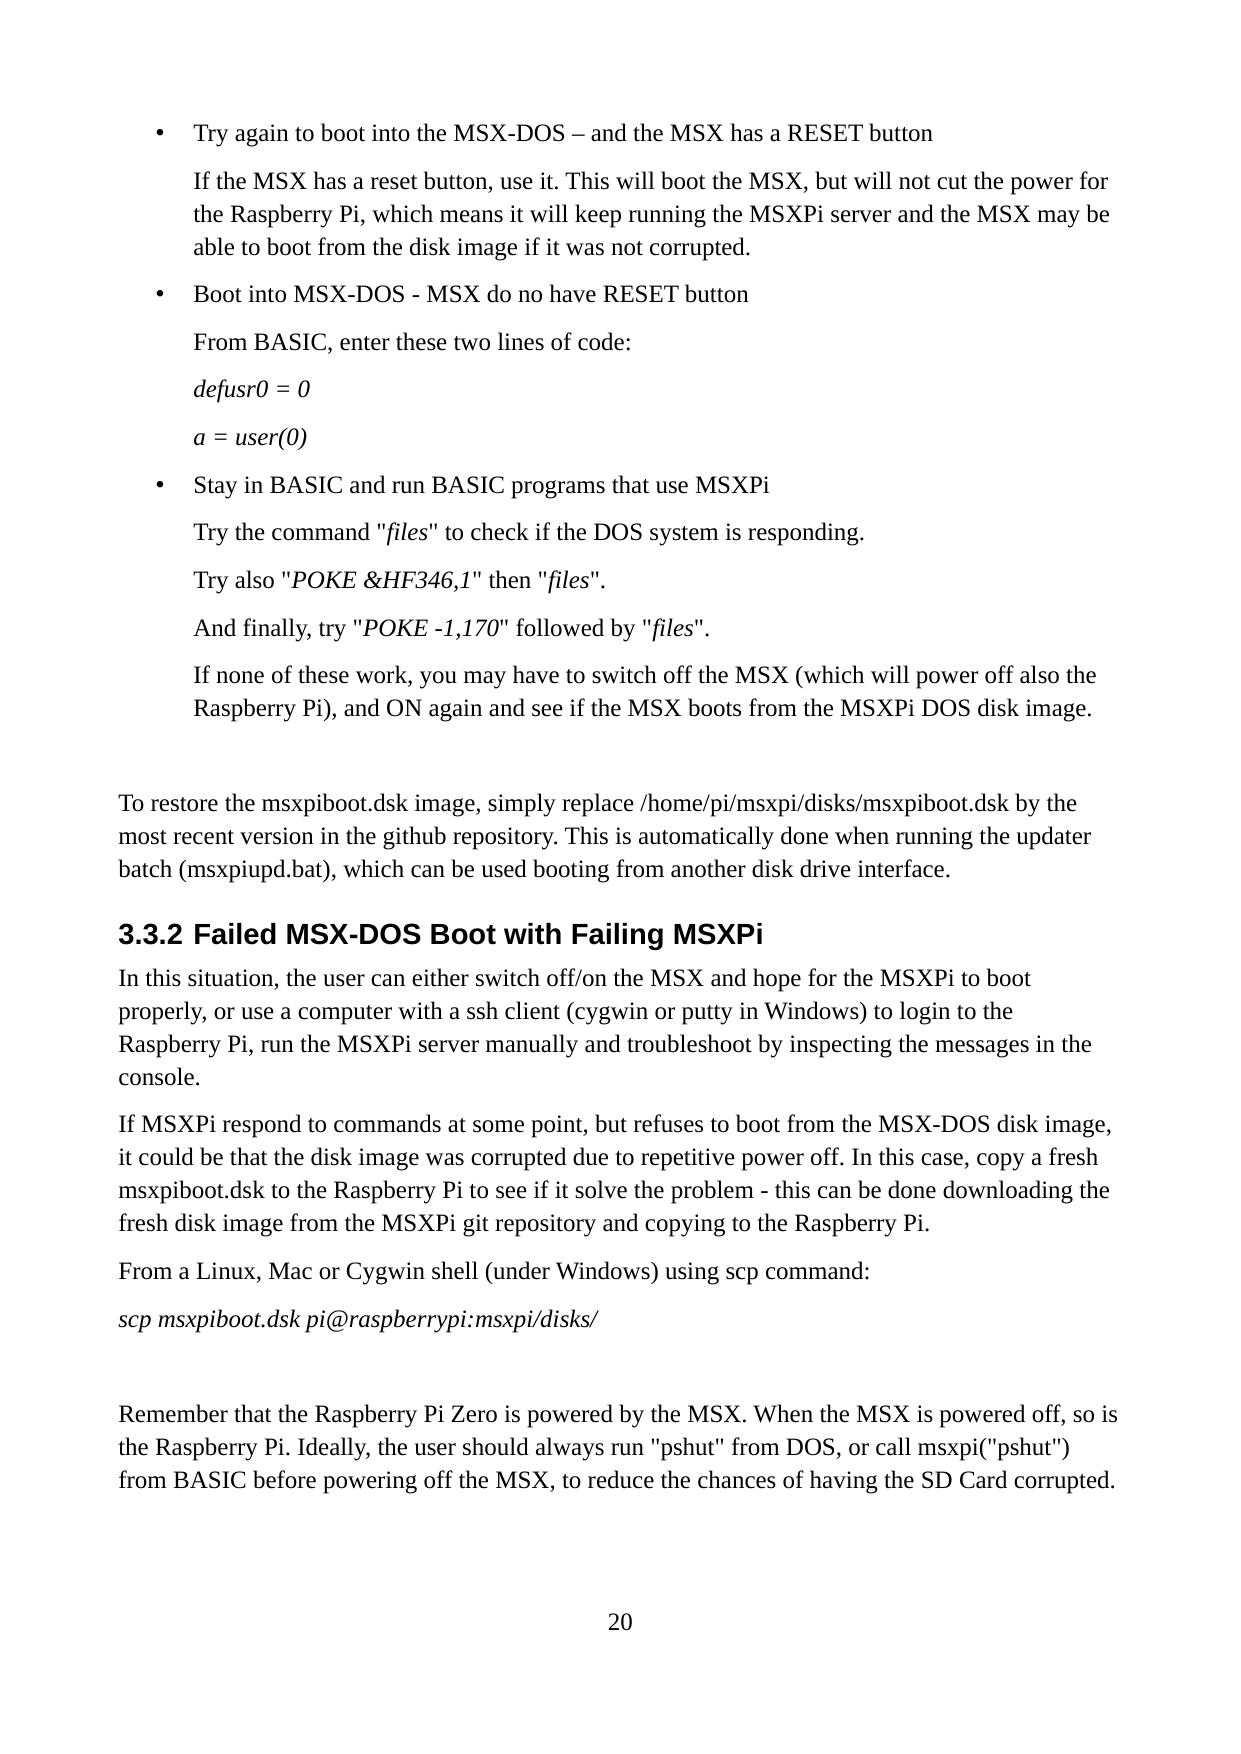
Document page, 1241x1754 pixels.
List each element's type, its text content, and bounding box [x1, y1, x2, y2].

text From a Linux, Mac or Cygwin shell (under Windows) using scp command: [118, 1256, 1122, 1285]
text scp msxpiboot.dsk pi@raspberrypi:msxpi/disks/ [118, 1304, 1122, 1332]
text In this situation, the user can either switch off/on the MSX and hope for the MSXPi to boot properly, or use a computer with a ssh client (cygwin or putty in Windows) to login to the Raspberry Pi, run the MSXPi server manually and troubleshoot by inspecting the messages in the console. [118, 963, 1122, 1091]
list If none of these work, you may have to switch off the MSX (which will power off also the Raspberry Pi), and ON again and see if the MSX boots from the MSXPi DOS disk image. [156, 660, 1122, 722]
list Try again to boot into the MSX-DOS – and the MSX has a RESET button [156, 118, 1122, 147]
text Remember that the Raspberry Pi Zero is powered by the MSX. When the MSX is powered off, so is the Raspberry Pi. Ideally, the user should always run "pshut" from DOS, or call msxpi("pshut") from BASIC before powering off the MSX, to reduce the chances of having the SD Card corrupted. [118, 1399, 1122, 1494]
list Boot into MSX-DOS - MSX do no have RESET button [156, 279, 1122, 308]
list Try the command "files" to check if the DOS system is responding. [156, 517, 1122, 546]
list a = user(0) [156, 422, 1122, 451]
list If the MSX has a reset button, use it. This will boot the MSX, but will not cut the power for the Raspberry Pi, which means it will keep running the MSXPi server and the MSX may be able to boot from the disk image if it was not corrupted. [156, 166, 1122, 261]
list From BASIC, enter these two lines of code: [156, 327, 1122, 356]
list And finally, try "POKE -1,170" followed by "files". [156, 613, 1122, 641]
list Try also "POKE &HF346,1" then "files". [156, 565, 1122, 594]
subtitle Failed MSX-DOS Boot with Failing MSXPi [118, 917, 1122, 950]
text If MSXPi respond to commands at some point, but refuses to boot from the MSX-DOS disk image, it could be that the disk image was corrupted due to repetitive power off. In this case, copy a fresh msxpiboot.dsk to the Raspberry Pi to see if it solve the problem - this can be done downloading the fresh disk image from the MSXPi git repository and copying to the Raspberry Pi. [118, 1109, 1122, 1237]
list defusr0 = 0 [156, 374, 1122, 403]
text To restore the msxpiboot.dsk image, simply replace /home/pi/msxpi/disks/msxpiboot.dsk by the most recent version in the github repository. This is automatically done when running the updater batch (msxpiupd.bat), which can be used booting from another disk drive interface. [118, 788, 1122, 883]
list Stay in BASIC and run BASIC programs that use MSXPi [156, 470, 1122, 498]
